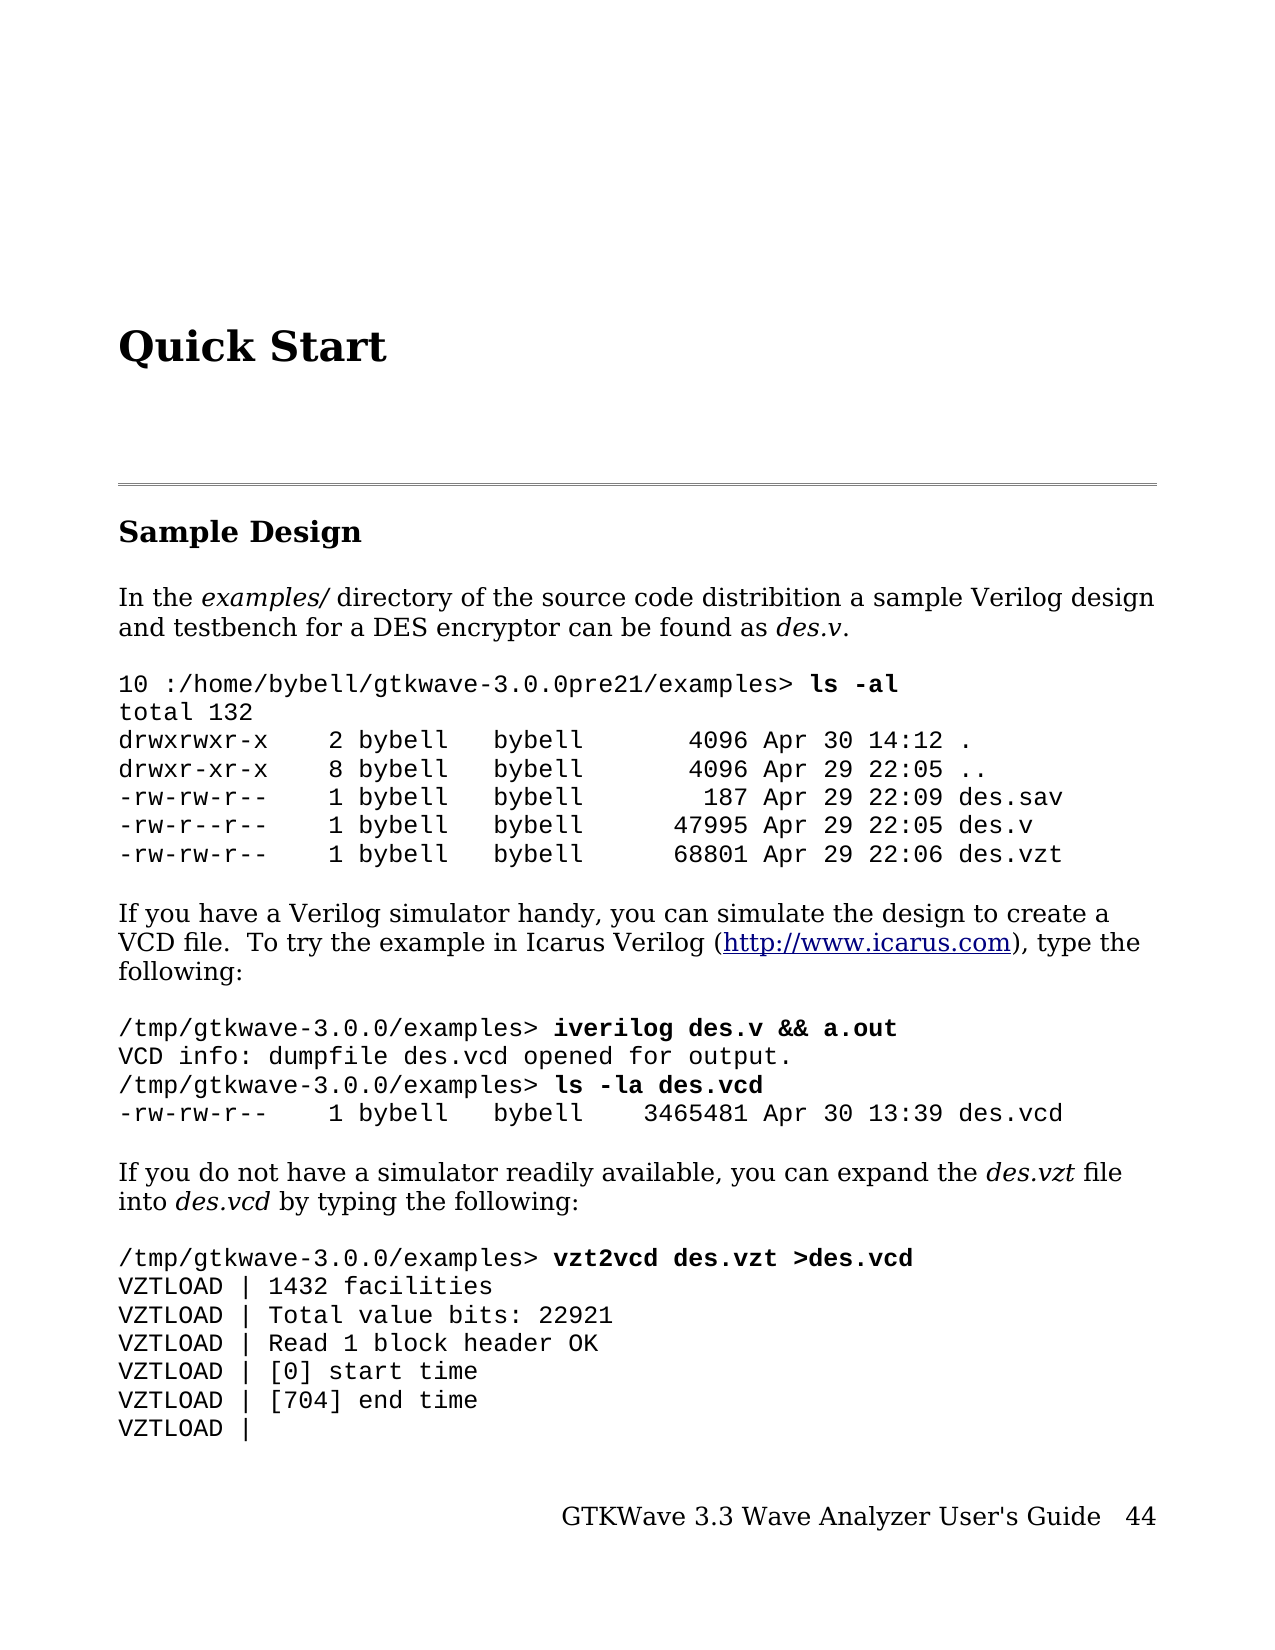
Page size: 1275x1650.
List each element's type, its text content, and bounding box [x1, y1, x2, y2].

text VZTLOAD | [0] start time [118, 1359, 1157, 1387]
text drwxr-xr-x 8 bybell bybell 4096 Apr 29 22:05 .. [118, 756, 1157, 784]
text VZTLOAD | Read 1 block header OK [118, 1331, 1157, 1359]
text total 132 [118, 699, 1157, 728]
text Sample Design [118, 515, 1157, 549]
text VZTLOAD | Total value bits: 22921 [118, 1302, 1157, 1331]
text Quick Start [118, 322, 1157, 371]
text -rw-r--r-- 1 bybell bybell 47995 Apr 29 22:05 des.v [118, 813, 1157, 841]
text /tmp/gtkwave-3.0.0/examples> vzt2vcd des.vzt >des.vcd [118, 1246, 1157, 1274]
text If you do not have a simulator readily available, you can expand the des.vzt file into des.vcd by typing the following: [118, 1158, 1157, 1216]
text -rw-rw-r-- 1 bybell bybell 187 Apr 29 22:09 des.sav [118, 784, 1157, 813]
text /tmp/gtkwave-3.0.0/examples> ls -la des.vcd [118, 1072, 1157, 1101]
text VZTLOAD | [704] end time [118, 1387, 1157, 1416]
text /tmp/gtkwave-3.0.0/examples> iverilog des.v && a.out [118, 1016, 1157, 1044]
text If you have a Verilog simulator handy, you can simulate the design to create a VCD file. To try the example in Icarus Verilog (http://www.icarus.com), type the following: [118, 899, 1157, 986]
text VZTLOAD | [118, 1416, 1157, 1444]
text -rw-rw-r-- 1 bybell bybell 3465481 Apr 30 13:39 des.vcd [118, 1101, 1157, 1129]
text VZTLOAD | 1432 facilities [118, 1274, 1157, 1302]
text VCD info: dumpfile des.vcd opened for output. [118, 1044, 1157, 1072]
text -rw-rw-r-- 1 bybell bybell 68801 Apr 29 22:06 des.vzt [118, 841, 1157, 869]
text In the examples/ directory of the source code distribition a sample Verilog design and testbench for a DES encryptor can be found as des.v. [118, 584, 1157, 642]
text 10 :/home/bybell/gtkwave-3.0.0pre21/examples> ls -al [118, 671, 1157, 699]
text drwxrwxr-x 2 bybell bybell 4096 Apr 30 14:12 . [118, 728, 1157, 756]
